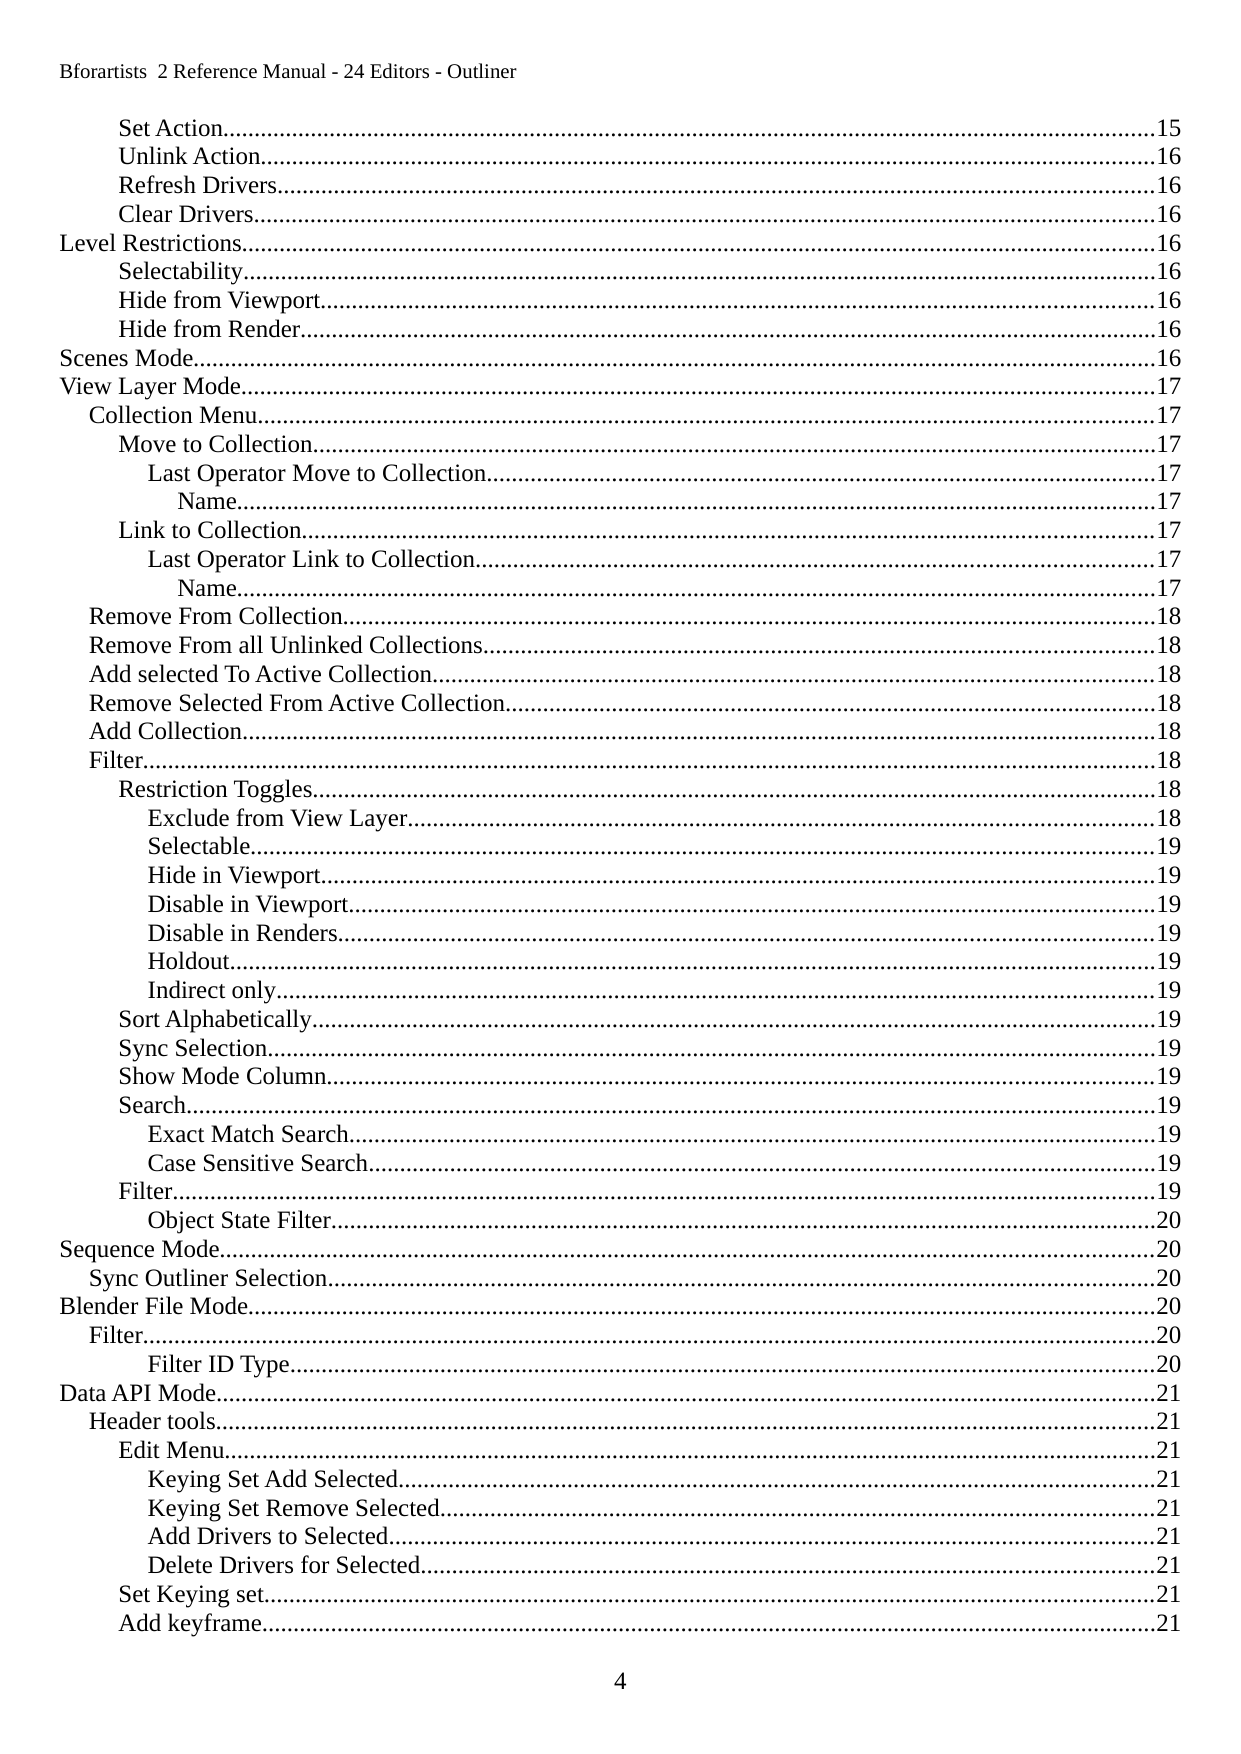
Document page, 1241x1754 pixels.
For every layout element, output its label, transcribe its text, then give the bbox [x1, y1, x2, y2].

text View Layer Mode 17 [59, 371, 1181, 400]
text Last Operator Move to Collection 17 [147, 458, 1181, 486]
text Restriction Toggles 18 [118, 774, 1181, 803]
text Exclude from View Layer 18 [147, 803, 1181, 831]
text Hide from Render 16 [118, 314, 1181, 343]
text Disable in Renders 19 [147, 918, 1181, 946]
text Filter 19 [118, 1176, 1181, 1205]
text Sequence Mode 20 [59, 1234, 1181, 1263]
text Sync Selection 19 [118, 1033, 1181, 1061]
text Keying Set Remove Selected 21 [147, 1493, 1181, 1521]
text Scenes Mode 16 [59, 343, 1181, 371]
text Unlink Action 16 [118, 141, 1181, 170]
text Data API Mode 21 [59, 1378, 1181, 1406]
text Link to Collection 17 [118, 515, 1181, 544]
text Edit Menu 21 [118, 1435, 1181, 1464]
text Add keyframe 21 [118, 1608, 1181, 1636]
text Keying Set Add Selected 21 [147, 1464, 1181, 1493]
text Disable in Viewport 19 [147, 889, 1181, 918]
text Move to Collection 17 [118, 429, 1181, 458]
text Filter 18 [88, 745, 1181, 774]
text Filter ID Type 20 [147, 1349, 1181, 1378]
text Last Operator Link to Collection 17 [147, 544, 1181, 573]
text Sync Outliner Selection 20 [88, 1263, 1181, 1291]
text Refresh Drivers 16 [118, 170, 1181, 199]
text Header tools 21 [88, 1406, 1181, 1435]
text Set Action 15 [118, 113, 1181, 141]
text Exact Match Search 19 [147, 1119, 1181, 1148]
text Set Keying set 21 [118, 1579, 1181, 1608]
text Collection Menu 17 [88, 400, 1181, 429]
text Object State Filter 20 [147, 1205, 1181, 1234]
text Level Restrictions 16 [59, 228, 1181, 256]
text Remove Selected From Active Collection 18 [88, 688, 1181, 716]
text Name 17 [177, 573, 1181, 601]
text Delete Drivers for Selected 21 [147, 1550, 1181, 1579]
text Show Mode Column 19 [118, 1061, 1181, 1090]
text Selectable 19 [147, 831, 1181, 860]
text Blender File Mode 20 [59, 1291, 1181, 1320]
text Holdout 19 [147, 946, 1181, 975]
text Clear Drivers 16 [118, 199, 1181, 228]
text Name 17 [177, 486, 1181, 515]
text Hide in Viewport 19 [147, 860, 1181, 889]
text Add selected To Active Collection 18 [88, 659, 1181, 688]
text Selectability 16 [118, 256, 1181, 285]
text Add Collection 18 [88, 716, 1181, 745]
text Hide from Viewport 16 [118, 285, 1181, 314]
text Sort Alphabetically 19 [118, 1004, 1181, 1033]
text Filter 20 [88, 1320, 1181, 1349]
text Case Sensitive Search 19 [147, 1148, 1181, 1176]
text Add Drivers to Selected 21 [147, 1521, 1181, 1550]
text Remove From Collection 18 [88, 601, 1181, 630]
text Indirect only 19 [147, 975, 1181, 1004]
text Remove From all Unlinked Collections 18 [88, 630, 1181, 659]
text Search 19 [118, 1090, 1181, 1119]
